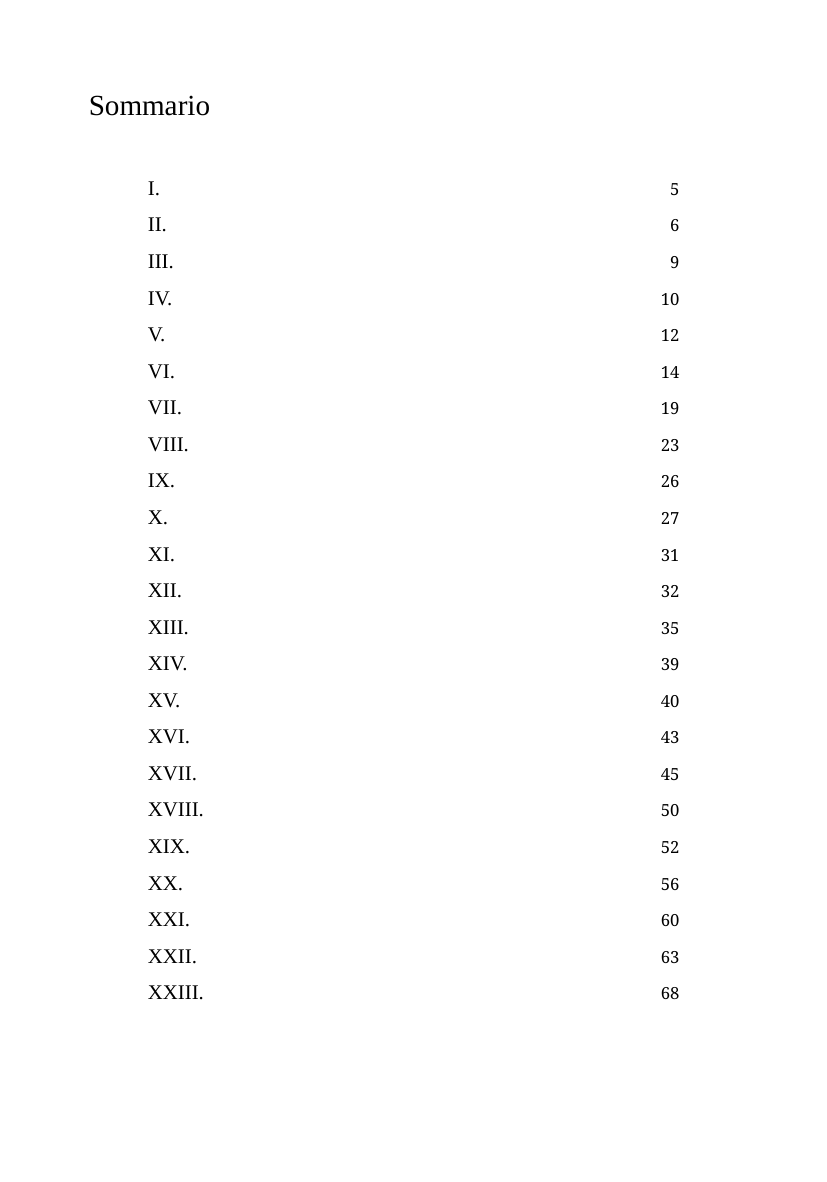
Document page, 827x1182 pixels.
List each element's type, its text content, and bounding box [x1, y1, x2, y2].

text XXII. 63 [148, 944, 679, 968]
text V. 12 [148, 322, 679, 346]
text XIII. 35 [148, 614, 679, 639]
text VII. 19 [148, 395, 679, 419]
text IX. 26 [148, 468, 679, 493]
text XX. 56 [148, 871, 679, 895]
text XII. 32 [148, 578, 679, 602]
text I. 5 [148, 176, 679, 200]
text XIX. 52 [148, 834, 679, 858]
text Sommario [88, 88, 738, 122]
text XIV. 39 [148, 651, 679, 676]
text XVIII. 50 [148, 797, 679, 822]
text X. 27 [148, 505, 679, 529]
text XXIII. 68 [148, 980, 679, 1004]
text VI. 14 [148, 359, 679, 383]
text VIII. 23 [148, 432, 679, 456]
text II. 6 [148, 212, 679, 237]
text XV. 40 [148, 688, 679, 712]
text XXI. 60 [148, 907, 679, 931]
text IV. 10 [148, 286, 679, 310]
text XVI. 43 [148, 724, 679, 749]
text XVII. 45 [148, 761, 679, 785]
text XI. 31 [148, 541, 679, 566]
text III. 9 [148, 249, 679, 273]
